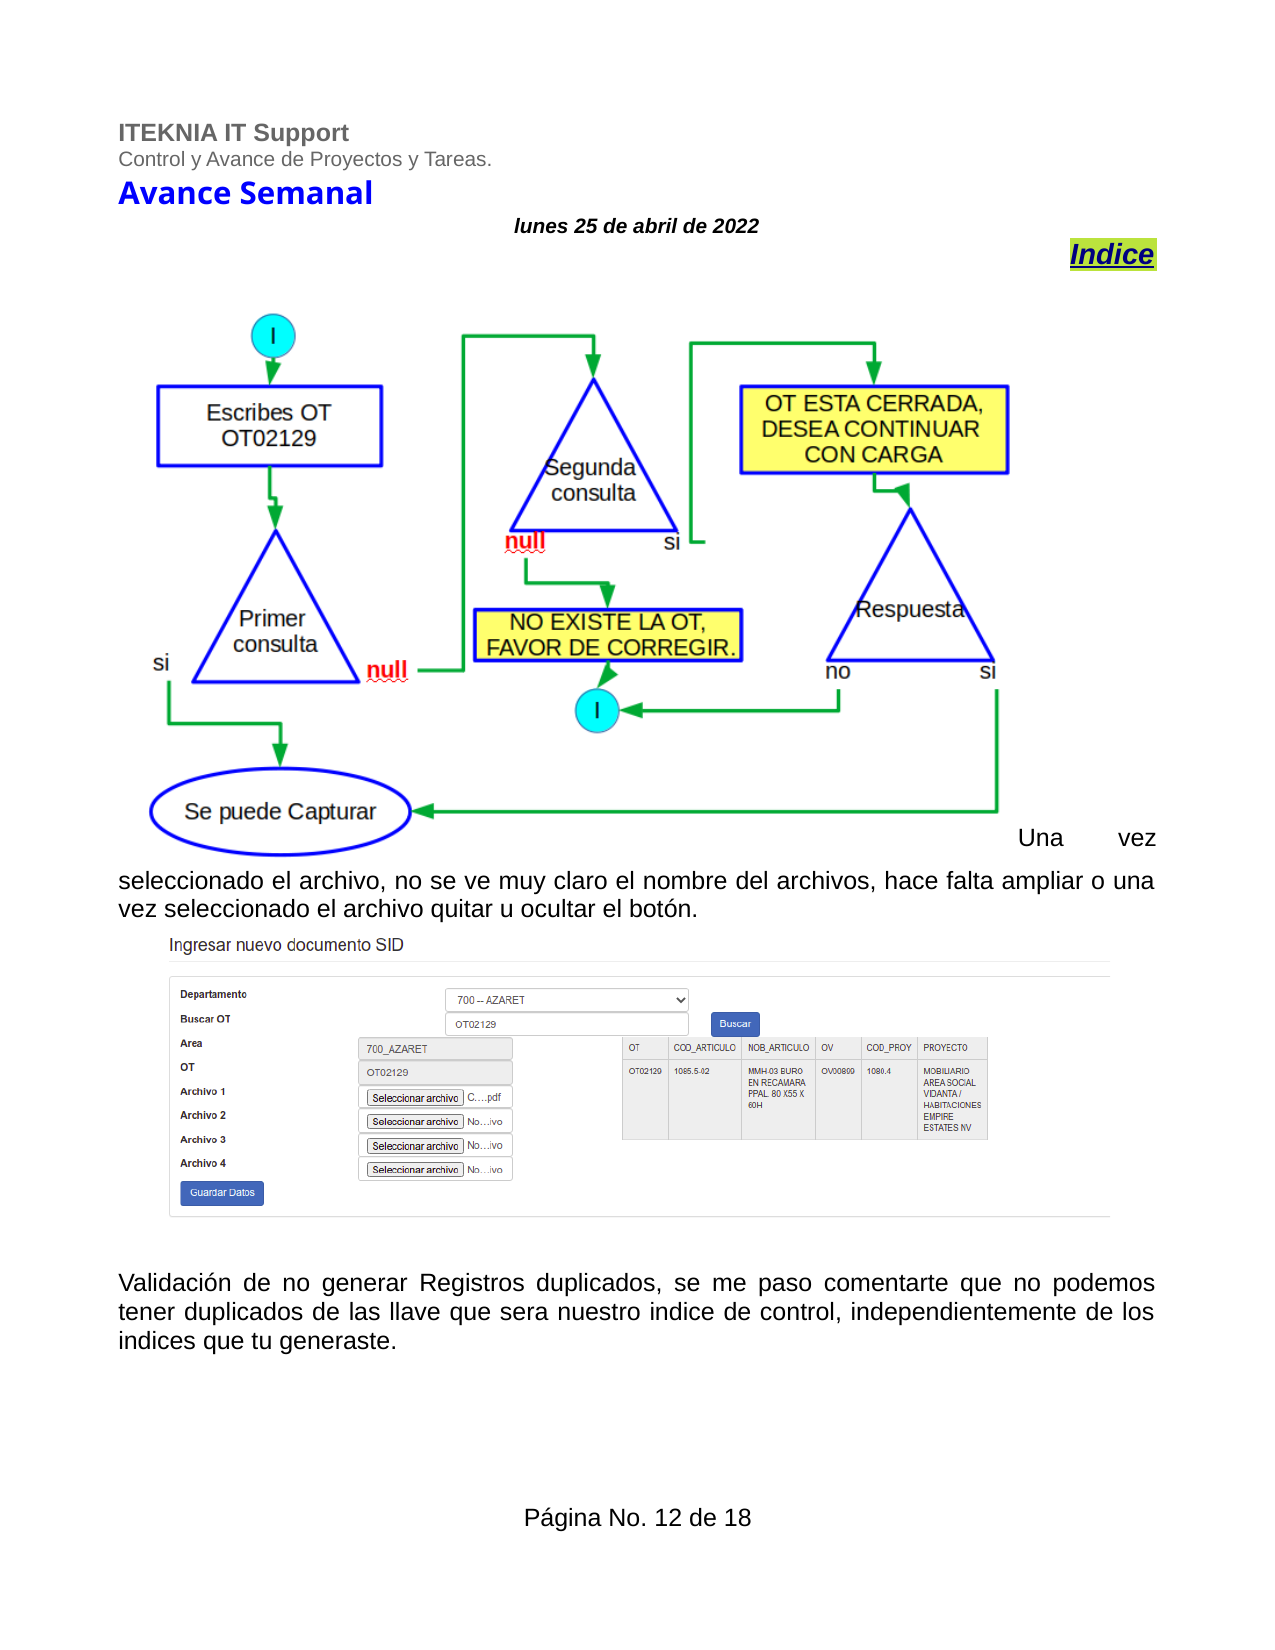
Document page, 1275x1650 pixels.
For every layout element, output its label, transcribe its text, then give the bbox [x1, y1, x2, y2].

text Validación de no generar Registros duplicados, se me paso comentarte que no podemos tener duplicados de las llave que sera nuestro indice de control, independientemente de los indices que tu generaste. [118, 1268, 1157, 1354]
picture [165, 923, 1111, 1223]
text Una vez seleccionado el archivo, no se ve muy claro el nombre del archivos, hace falta ampliar o una vez seleccionado el archivo quitar u ocultar el botón. [118, 823, 1157, 923]
picture [118, 309, 1018, 866]
